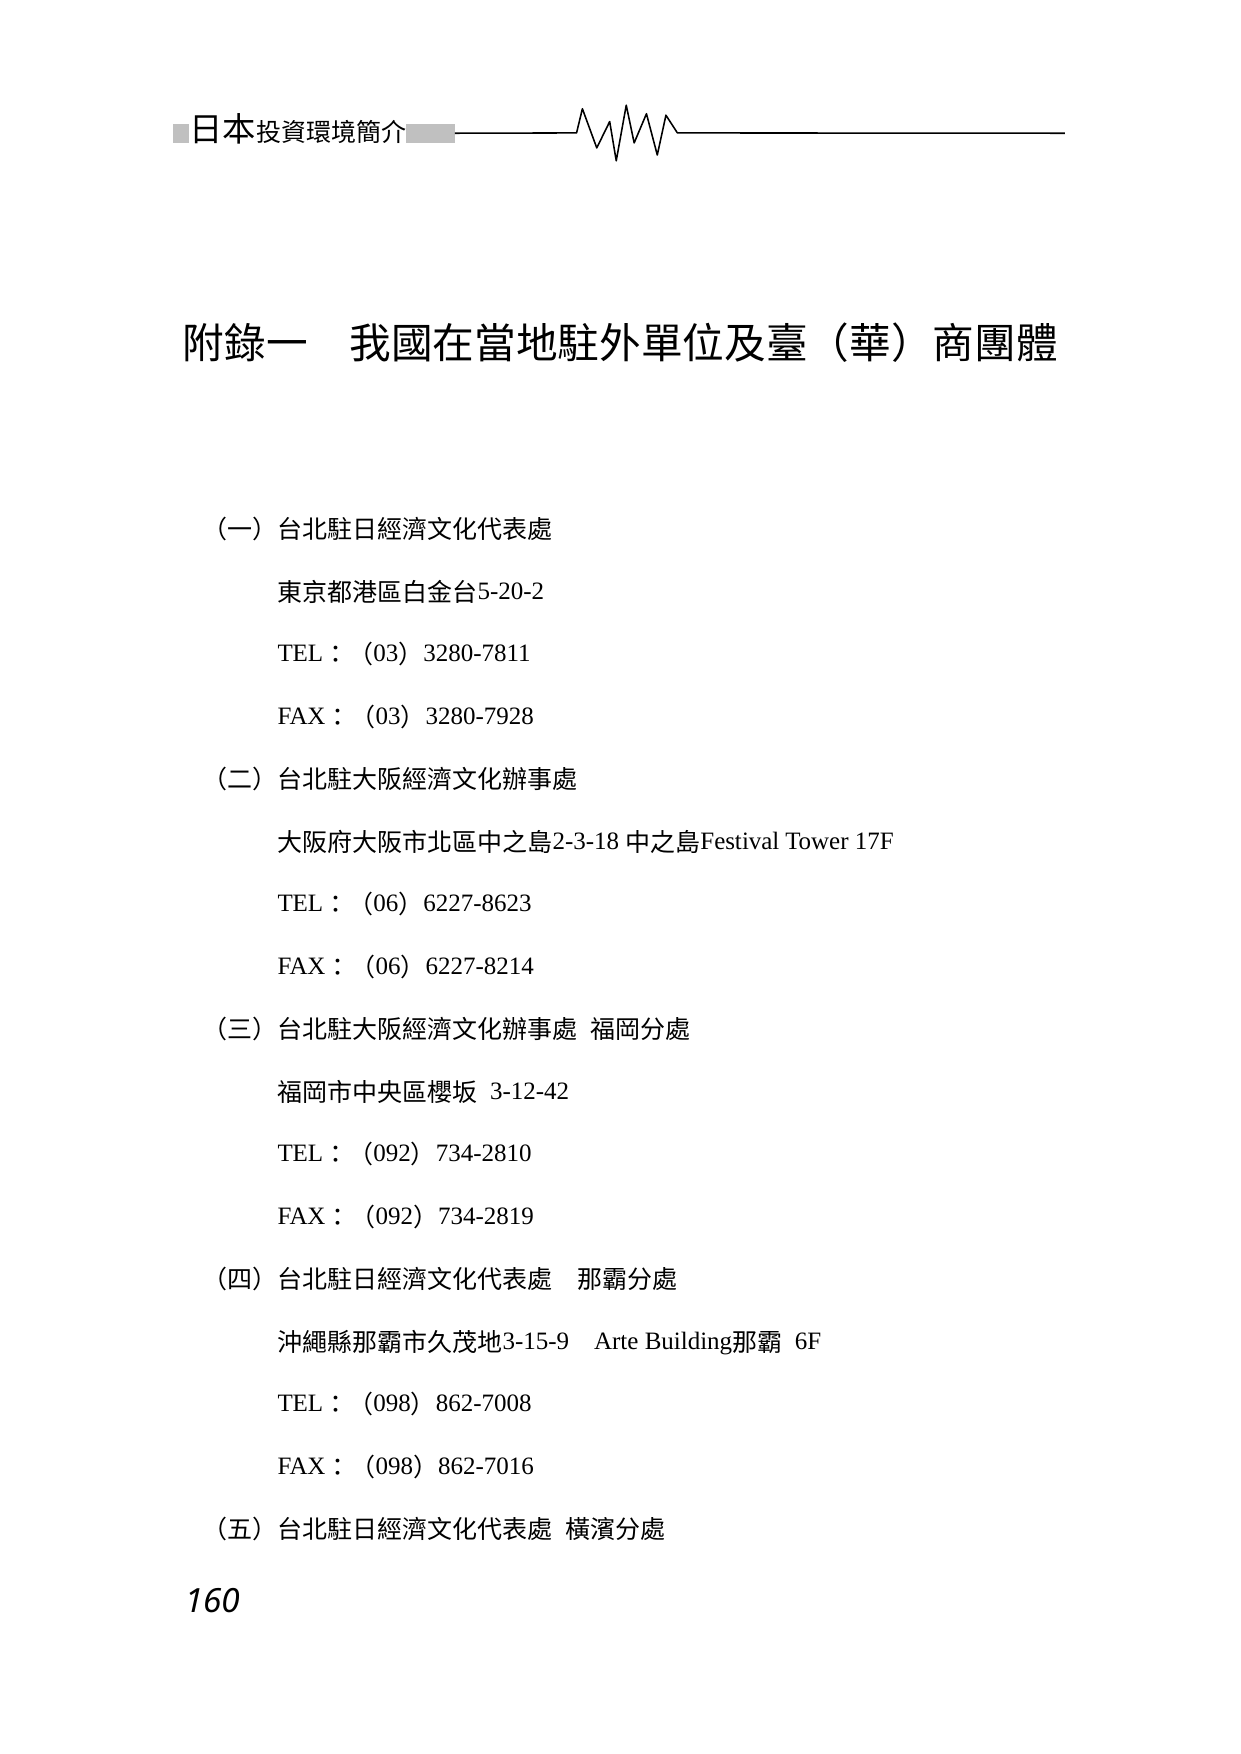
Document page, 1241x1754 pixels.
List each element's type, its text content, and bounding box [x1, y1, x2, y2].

text FAX：（092）734-2819 [202, 1174, 1063, 1236]
text （二）台北駐大阪經濟文化辦事處 [202, 736, 1063, 799]
text TEL：（098）862-7008 [202, 1361, 1063, 1424]
text 東京都港區白金台5-20-2 [202, 549, 1063, 611]
text （五）台北駐日經濟文化代表處 橫濱分處 [202, 1486, 1063, 1549]
text TEL：（092）734-2810 [202, 1111, 1063, 1174]
text TEL：（06）6227-8623 [202, 861, 1063, 924]
text （三）台北駐大阪經濟文化辦事處 福岡分處 [202, 986, 1063, 1049]
text FAX：（098）862-7016 [202, 1424, 1063, 1486]
text 沖繩縣那霸市久茂地3-15-9 Arte Building那霸 6F [202, 1299, 1063, 1361]
text 附錄一 我國在當地駐外單位及臺（華）商團體 [177, 299, 1063, 361]
text （四）台北駐日經濟文化代表處 那霸分處 [202, 1236, 1063, 1299]
text 福岡市中央區櫻坂 3-12-42 [202, 1049, 1063, 1111]
text FAX：（03）3280-7928 [202, 674, 1063, 736]
text FAX：（06）6227-8214 [202, 924, 1063, 986]
text （一）台北駐日經濟文化代表處 [202, 486, 1063, 549]
text TEL：（03）3280-7811 [202, 611, 1063, 674]
text 大阪府大阪市北區中之島2-3-18 中之島Festival Tower 17F [202, 799, 1063, 861]
